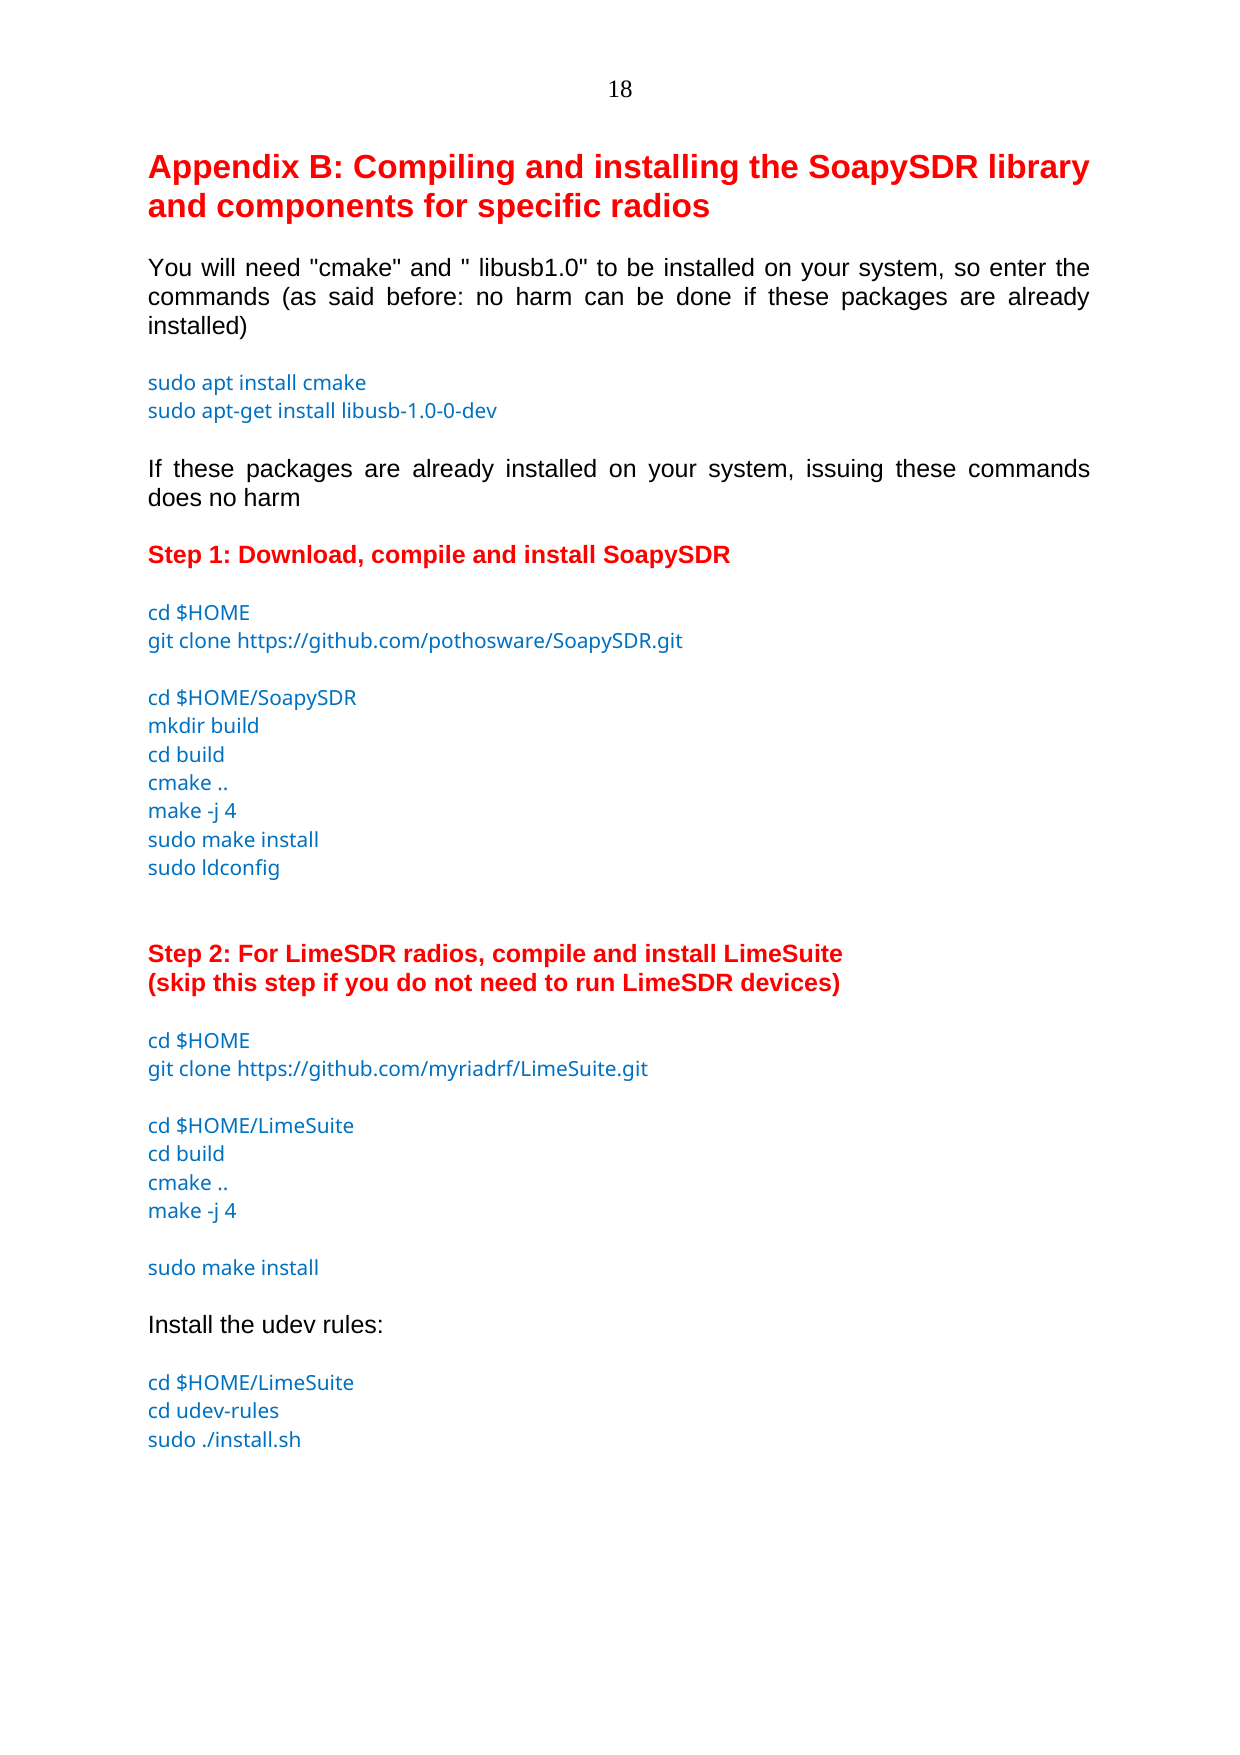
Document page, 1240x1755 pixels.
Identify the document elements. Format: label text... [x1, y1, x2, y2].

text cd $HOME [148, 598, 1092, 626]
text cd $HOME/LimeSuite [148, 1368, 1092, 1396]
text git clone https://github.com/myriadrf/LimeSuite.git [148, 1054, 1092, 1083]
text mkdir build [148, 711, 1092, 740]
text cd $HOME [148, 1026, 1092, 1054]
text Install the udev rules: [148, 1310, 1092, 1339]
text cmake .. [148, 768, 1092, 797]
text cd udev-rules [148, 1396, 1092, 1425]
text cd build [148, 740, 1092, 768]
text If these packages are already installed on your system, issuing these commands does no harm [148, 454, 1092, 511]
text make -j 4 [148, 797, 1092, 825]
text Appendix B: Compiling and installing the SoapySDR library and components for specific radios [148, 148, 1092, 224]
text sudo apt-get install libusb-1.0-0-dev [148, 397, 1092, 425]
text sudo ldconfig [148, 853, 1092, 882]
text (skip this step if you do not need to run LimeSDR devices) [148, 968, 1092, 997]
text sudo make install [148, 1253, 1092, 1282]
text git clone https://github.com/pothosware/SoapySDR.git [148, 626, 1092, 654]
text Step 1: Download, compile and install SoapySDR [148, 540, 1092, 569]
text sudo make install [148, 825, 1092, 853]
text cd $HOME/SoapySDR [148, 683, 1092, 711]
text sudo apt install cmake [148, 368, 1092, 397]
text cd $HOME/LimeSuite [148, 1111, 1092, 1139]
text cmake .. [148, 1168, 1092, 1196]
text sudo ./install.sh [148, 1425, 1092, 1453]
text Step 2: For LimeSDR radios, compile and install LimeSuite [148, 939, 1092, 968]
text cd build [148, 1139, 1092, 1168]
text You will need "cmake" and " libusb1.0" to be installed on your system, so enter the commands (as said before: no harm can be done if these packages are already installed) [148, 253, 1092, 339]
text make -j 4 [148, 1196, 1092, 1225]
